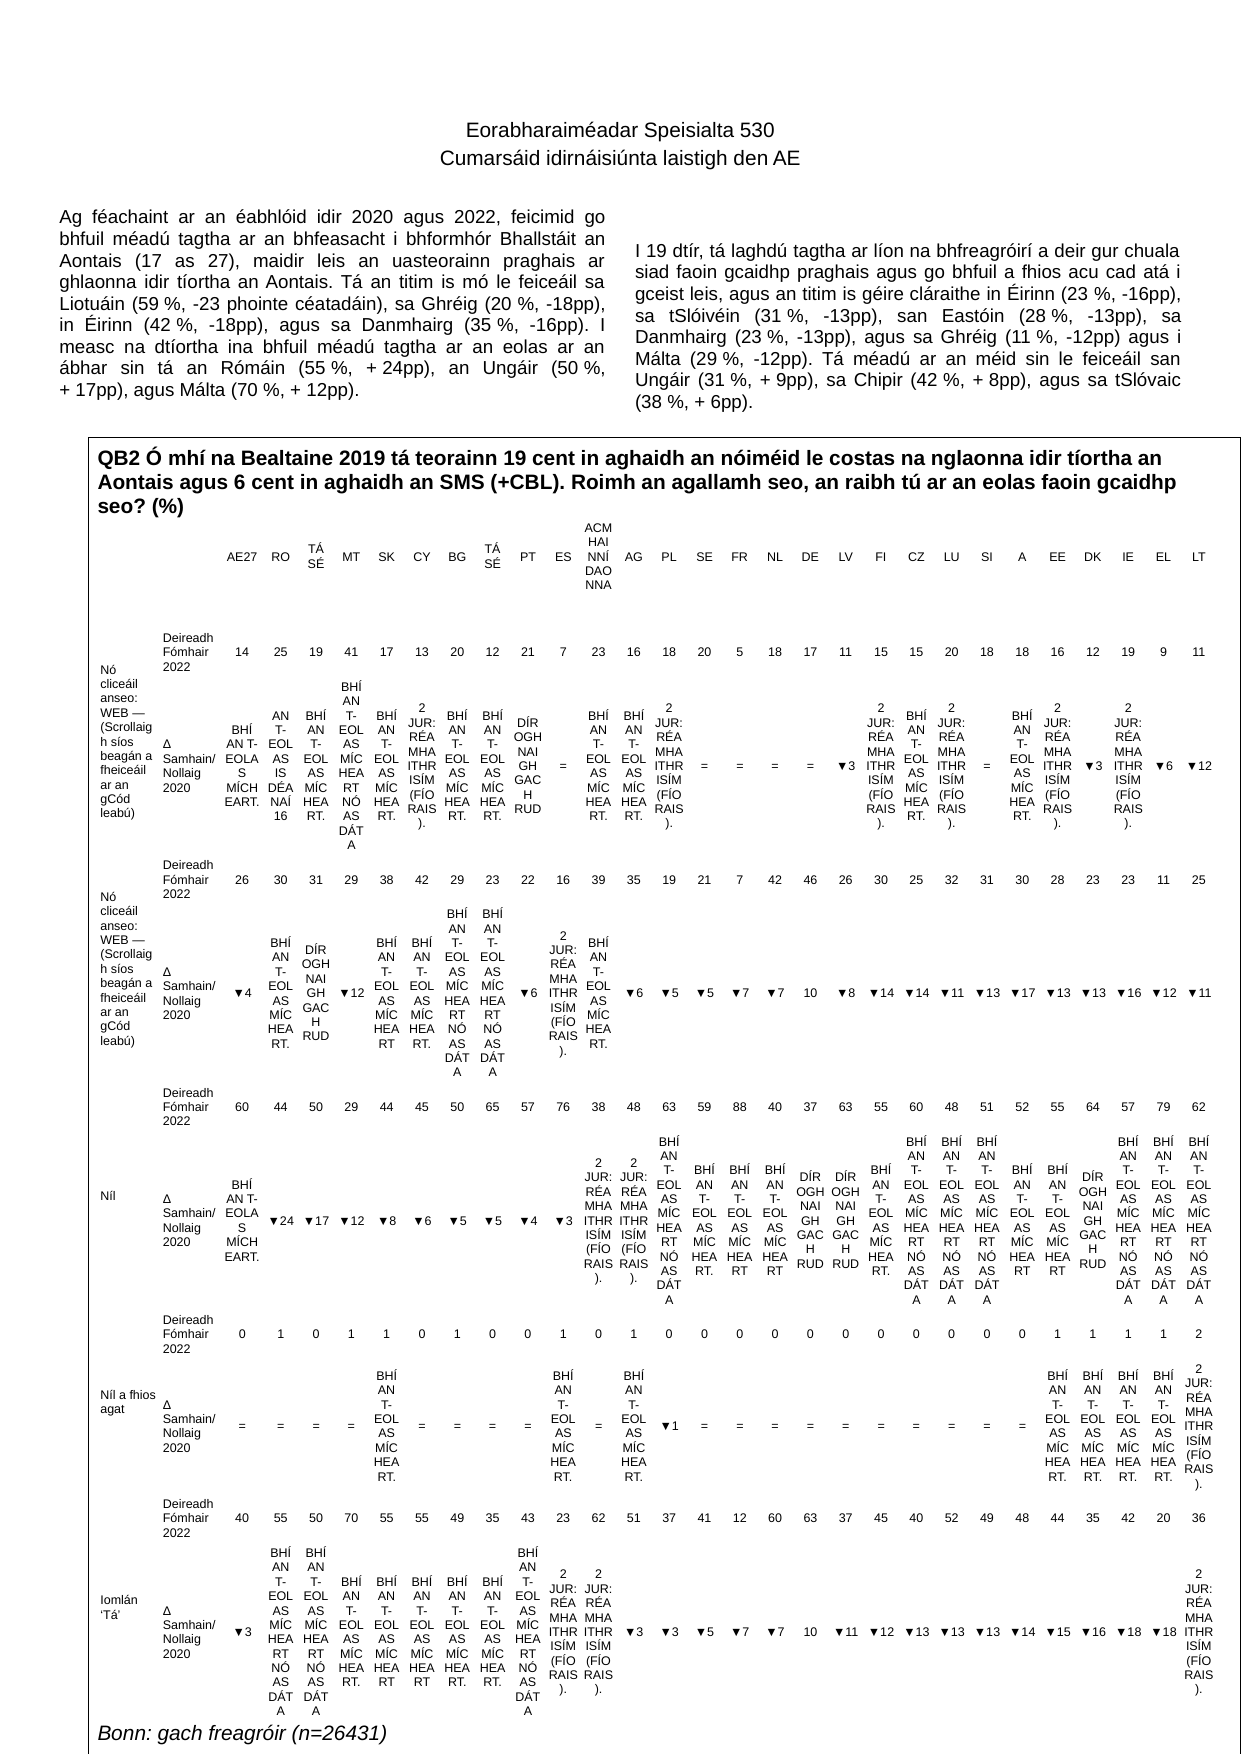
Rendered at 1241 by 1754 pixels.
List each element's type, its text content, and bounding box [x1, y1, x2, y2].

table_cell 70 [334, 1494, 369, 1543]
table_header LV [828, 518, 863, 595]
table_header A [1004, 518, 1040, 595]
table_cell ▼8 [369, 1131, 404, 1309]
table_cell Nó cliceáil anseo: WEB — (Scrollaigh síos beagán a fheiceáil ar an gCód leabú) [97, 855, 160, 1082]
table_cell Deireadh Fómhair 2022 [160, 1310, 221, 1358]
table_cell Δ Samhain/Nollaig 2020 [160, 1359, 221, 1494]
table_cell 18 [651, 628, 687, 677]
table_cell BHÍ AN T-EOLAS MÍCHEART [757, 1131, 792, 1309]
table_cell ▼24 [263, 1131, 298, 1309]
table_cell BHÍ AN T-EOLAS MÍCHEART. [439, 1543, 475, 1721]
table_cell = [687, 677, 722, 855]
table_cell BHÍ AN T-EOLAS MÍCHEART [1040, 1131, 1075, 1309]
table_cell 0 [581, 1310, 616, 1358]
table_cell ▼5 [439, 1131, 475, 1309]
table_cell 65 [475, 1082, 510, 1131]
table_cell ▼5 [651, 904, 687, 1082]
table_cell 0 [1004, 1310, 1040, 1358]
table_cell ▼7 [722, 904, 757, 1082]
table_cell ▼12 [863, 1543, 898, 1721]
table_cell BHÍ AN T-EOLAS MÍCHEART NÓ AS DÁTA [1146, 1131, 1181, 1309]
table_cell ▼13 [969, 904, 1004, 1082]
table_header FI [863, 518, 898, 595]
table_cell 63 [651, 1082, 687, 1131]
table_cell 1 [616, 1310, 651, 1358]
table_cell 2 JUR: RÉAMHAITHRISÍM (FÍORAIS). [581, 1131, 616, 1309]
table_cell 38 [369, 855, 404, 904]
table_cell 2 JUR: RÉAMHAITHRISÍM (FÍORAIS). [581, 1543, 616, 1721]
table_header SK [369, 518, 404, 595]
table_cell 2 JUR: RÉAMHAITHRISÍM (FÍORAIS). [1181, 1359, 1216, 1494]
table_cell 2 JUR: RÉAMHAITHRISÍM (FÍORAIS). [934, 677, 969, 855]
table_cell BHÍ AN T-EOLAS MÍCHEART. [263, 904, 298, 1082]
table_cell [334, 595, 369, 628]
table_cell 55 [263, 1494, 298, 1543]
table_cell 48 [1004, 1494, 1040, 1543]
table_cell 0 [510, 1310, 545, 1358]
table_cell 0 [722, 1310, 757, 1358]
table_cell Iomlán ‘Tá’ [97, 1494, 160, 1721]
table_cell [581, 595, 616, 628]
table_cell 48 [934, 1082, 969, 1131]
table_header LU [934, 518, 969, 595]
table_cell 23 [581, 628, 616, 677]
table_cell 35 [1075, 1494, 1110, 1543]
table_cell 59 [687, 1082, 722, 1131]
table_header IE [1110, 518, 1146, 595]
table_cell BHÍ AN T-EOLAS MÍCHEART. [439, 677, 475, 855]
table_cell 38 [581, 1082, 616, 1131]
table_cell ▼3 [221, 1543, 263, 1721]
table_cell 0 [828, 1310, 863, 1358]
table_cell BHÍ AN T-EOLAS MÍCHEART NÓ AS DÁTA [475, 904, 510, 1082]
table_cell BHÍ AN T-EOLAS MÍCHEART. [581, 904, 616, 1082]
table_cell 32 [934, 855, 969, 904]
table_cell 31 [969, 855, 1004, 904]
table_cell [969, 595, 1004, 628]
table_cell Deireadh Fómhair 2022 [160, 855, 221, 904]
table_cell = [722, 1359, 757, 1494]
table_cell 29 [439, 855, 475, 904]
table_header [97, 518, 160, 595]
table_header ACMHAINNÍ DAONNA [581, 518, 616, 595]
table_cell 5 [722, 628, 757, 677]
table_cell = [334, 1359, 369, 1494]
table_header PT [510, 518, 545, 595]
table_cell ▼13 [1075, 904, 1110, 1082]
table_cell [404, 595, 439, 628]
table_cell 25 [1181, 855, 1216, 904]
table_cell 2 JUR: RÉAMHAITHRISÍM (FÍORAIS). [1040, 677, 1075, 855]
table_cell ▼13 [969, 1543, 1004, 1721]
table_cell [298, 595, 333, 628]
table_cell 15 [863, 628, 898, 677]
table_cell 37 [793, 1082, 828, 1131]
table_cell [863, 595, 898, 628]
table_cell ▼6 [616, 904, 651, 1082]
table_cell DÍROGHNAIGH GACH RUD [1075, 1131, 1110, 1309]
table_cell 45 [863, 1494, 898, 1543]
table_cell 40 [899, 1494, 934, 1543]
table_cell 0 [404, 1310, 439, 1358]
table_cell DÍROGHNAIGH GACH RUD [510, 677, 545, 855]
table_cell 18 [969, 628, 1004, 677]
table_cell 0 [687, 1310, 722, 1358]
table_header MT [334, 518, 369, 595]
table_cell 12 [475, 628, 510, 677]
table_cell 2 JUR: RÉAMHAITHRISÍM (FÍORAIS). [616, 1131, 651, 1309]
table_cell ▼7 [757, 1543, 792, 1721]
table_cell ▼7 [722, 1543, 757, 1721]
table_cell Δ Samhain/Nollaig 2020 [160, 1543, 221, 1721]
table_header LT [1181, 518, 1216, 595]
table_cell 1 [439, 1310, 475, 1358]
table_cell DÍROGHNAIGH GACH RUD [298, 904, 333, 1082]
table_header DE [793, 518, 828, 595]
table_header ES [545, 518, 581, 595]
table_cell 55 [863, 1082, 898, 1131]
table_cell 20 [1146, 1494, 1181, 1543]
table_cell 46 [793, 855, 828, 904]
table_cell 60 [221, 1082, 263, 1131]
table_cell 42 [1110, 1494, 1146, 1543]
table_cell ▼16 [1110, 904, 1146, 1082]
table_cell 2 JUR: RÉAMHAITHRISÍM (FÍORAIS). [545, 1543, 581, 1721]
table_cell [1040, 595, 1075, 628]
table_cell ▼12 [334, 904, 369, 1082]
table_cell ▼3 [828, 677, 863, 855]
table_cell BHÍ AN T-EOLAS MÍCHEART. [369, 1359, 404, 1494]
table_cell ▼14 [1004, 1543, 1040, 1721]
table_cell ▼6 [510, 904, 545, 1082]
table_header PL [651, 518, 687, 595]
table_cell 51 [616, 1494, 651, 1543]
table_cell 30 [1004, 855, 1040, 904]
table_cell 62 [581, 1494, 616, 1543]
table_cell = [439, 1359, 475, 1494]
table_cell ▼3 [616, 1543, 651, 1721]
text Ag féachaint ar an éabhlóid idir 2020 agus 2022, feicimid go bhfuil méadú tagtha ar an bhfeasacht i bhformhór Bhallstáit an Aontais (17 as 27), maidir leis an uasteorainn praghais ar ghlaonna idir tíortha an Aontais. Tá an titim is mó le feiceáil sa Liotuáin (59 %, -23 phointe céatadáin), sa Ghréig (20 %, -18pp), in Éirinn (42 %, -18pp), agus sa Danmhairg (35 %, -16pp). I measc na dtíortha ina bhfuil méadú tagtha ar an eolas ar an ábhar sin tá an Rómáin (55 %, + 24pp), an Ungáir (50 %, + 17pp), agus Málta (70 %, + 12pp). [59, 206, 605, 400]
table_cell 29 [334, 1082, 369, 1131]
table_cell = [545, 677, 581, 855]
table_cell Δ Samhain/Nollaig 2020 [160, 904, 221, 1082]
table_cell BHÍ AN T-EOLAS MÍCHEART [404, 1543, 439, 1721]
table_cell 25 [263, 628, 298, 677]
table_cell ▼5 [475, 1131, 510, 1309]
table_cell = [581, 1359, 616, 1494]
table_cell 2 JUR: RÉAMHAITHRISÍM (FÍORAIS). [1181, 1543, 1216, 1721]
table_cell = [404, 1359, 439, 1494]
table_cell ▼6 [1146, 677, 1181, 855]
table_cell 0 [969, 1310, 1004, 1358]
table_cell 40 [757, 1082, 792, 1131]
table_cell 60 [757, 1494, 792, 1543]
table_cell ▼14 [899, 904, 934, 1082]
table_cell BHÍ AN T-EOLAS MÍCHEART. [221, 1131, 263, 1309]
table_cell 1 [1040, 1310, 1075, 1358]
table_cell = [722, 677, 757, 855]
table_cell = [828, 1359, 863, 1494]
table_cell 2 JUR: RÉAMHAITHRISÍM (FÍORAIS). [863, 677, 898, 855]
table_cell 42 [404, 855, 439, 904]
table_cell 17 [369, 628, 404, 677]
table_header CZ [899, 518, 934, 595]
table_cell BHÍ AN T-EOLAS MÍCHEART NÓ AS DÁTA [1110, 1131, 1146, 1309]
table_cell ▼4 [510, 1131, 545, 1309]
table_cell [97, 595, 160, 628]
table_cell 30 [263, 855, 298, 904]
table_header SE [687, 518, 722, 595]
table_cell 25 [899, 855, 934, 904]
table_cell 37 [828, 1494, 863, 1543]
table_cell 14 [221, 628, 263, 677]
table_cell 19 [298, 628, 333, 677]
text I 19 dtír, tá laghdú tagtha ar líon na bhfreagróirí a deir gur chuala siad faoin gcaidhp praghais agus go bhfuil a fhios acu cad atá i gceist leis, agus an titim is géire cláraithe in Éirinn (23 %, -16pp), sa tSlóivéin (31 %, -13pp), san Eastóin (28 %, -13pp), sa Danmhairg (23 %, -13pp), agus sa Ghréig (11 %, -12pp) agus i Málta (29 %, -12pp). Tá méadú ar an méid sin le feiceáil san Ungáir (31 %, + 9pp), sa Chipir (42 %, + 8pp), agus sa tSlóvaic (38 %, + 6pp). [635, 240, 1181, 412]
table_cell 60 [899, 1082, 934, 1131]
table_cell 28 [1040, 855, 1075, 904]
table_cell BHÍ AN T-EOLAS MÍCHEART. [1146, 1359, 1181, 1494]
table_cell 76 [545, 1082, 581, 1131]
table_cell [828, 595, 863, 628]
table_cell 1 [1146, 1310, 1181, 1358]
table_cell ▼8 [828, 904, 863, 1082]
table_cell [757, 595, 792, 628]
table_cell BHÍ AN T-EOLAS MÍCHEART. [1004, 677, 1040, 855]
table_cell = [298, 1359, 333, 1494]
table_cell 9 [1146, 628, 1181, 677]
table_cell = [221, 1359, 263, 1494]
table_cell 0 [221, 1310, 263, 1358]
table_cell = [793, 1359, 828, 1494]
table_cell 29 [334, 855, 369, 904]
table_header NL [757, 518, 792, 595]
table_cell BHÍ AN T-EOLAS MÍCHEART. [404, 904, 439, 1082]
table_cell ▼12 [1181, 677, 1216, 855]
table_cell 22 [510, 855, 545, 904]
table_cell ▼11 [828, 1543, 863, 1721]
table_cell 52 [1004, 1082, 1040, 1131]
table_cell 63 [793, 1494, 828, 1543]
table_cell 43 [510, 1494, 545, 1543]
table_cell 16 [616, 628, 651, 677]
table_cell BHÍ AN T-EOLAS MÍCHEART [369, 1543, 404, 1721]
table_cell [160, 595, 221, 628]
table_cell 0 [298, 1310, 333, 1358]
table_cell [722, 595, 757, 628]
table_cell 0 [757, 1310, 792, 1358]
table_cell 57 [1110, 1082, 1146, 1131]
text Bonn: gach freagróir (n=26431) [97, 1721, 1231, 1745]
table_cell [510, 595, 545, 628]
table_cell 18 [757, 628, 792, 677]
table_cell = [934, 1359, 969, 1494]
table_cell 2 JUR: RÉAMHAITHRISÍM (FÍORAIS). [1110, 677, 1146, 855]
table_cell [687, 595, 722, 628]
table_cell 41 [687, 1494, 722, 1543]
table_cell ▼15 [1040, 1543, 1075, 1721]
table_cell 57 [510, 1082, 545, 1131]
table_header CY [404, 518, 439, 595]
table_cell [934, 595, 969, 628]
table_cell 11 [1181, 628, 1216, 677]
table_cell 17 [793, 628, 828, 677]
table_cell = [475, 1359, 510, 1494]
table_cell 23 [475, 855, 510, 904]
table_cell 0 [651, 1310, 687, 1358]
table_cell 11 [828, 628, 863, 677]
table_header TÁ SÉ [475, 518, 510, 595]
table_cell 16 [545, 855, 581, 904]
table_cell ▼14 [863, 904, 898, 1082]
table_cell ▼1 [651, 1359, 687, 1494]
table_cell 55 [369, 1494, 404, 1543]
table_header EE [1040, 518, 1075, 595]
table_header AG [616, 518, 651, 595]
table_cell ▼16 [1075, 1543, 1110, 1721]
table_header SI [969, 518, 1004, 595]
table_cell BHÍ AN T-EOLAS MÍCHEART. [298, 677, 333, 855]
table_cell 0 [793, 1310, 828, 1358]
table_cell BHÍ AN T-EOLAS MÍCHEART. [687, 1131, 722, 1309]
table_cell 50 [298, 1494, 333, 1543]
table_cell BHÍ AN T-EOLAS MÍCHEART NÓ AS DÁTA [510, 1543, 545, 1721]
table_cell BHÍ AN T-EOLAS MÍCHEART. [221, 677, 263, 855]
table_cell 15 [899, 628, 934, 677]
table_cell 88 [722, 1082, 757, 1131]
table_cell 36 [1181, 1494, 1216, 1543]
table_cell [369, 595, 404, 628]
table_cell 13 [404, 628, 439, 677]
table_cell 31 [298, 855, 333, 904]
table_cell BHÍ AN T-EOLAS MÍCHEART. [863, 1131, 898, 1309]
table_cell BHÍ AN T-EOLAS MÍCHEART NÓ AS DÁTA [334, 677, 369, 855]
table_cell BHÍ AN T-EOLAS MÍCHEART NÓ AS DÁTA [298, 1543, 333, 1721]
table_cell BHÍ AN T-EOLAS MÍCHEART. [1110, 1359, 1146, 1494]
table_cell 0 [934, 1310, 969, 1358]
table_cell 64 [1075, 1082, 1110, 1131]
table_cell Nó cliceáil anseo: WEB — (Scrollaigh síos beagán a fheiceáil ar an gCód leabú) [97, 628, 160, 855]
table_cell ▼13 [934, 1543, 969, 1721]
table_cell 1 [334, 1310, 369, 1358]
table_cell BHÍ AN T-EOLAS MÍCHEART. [475, 677, 510, 855]
table_cell 35 [616, 855, 651, 904]
table_cell 1 [1110, 1310, 1146, 1358]
table_cell BHÍ AN T-EOLAS MÍCHEART [1004, 1131, 1040, 1309]
table_cell 0 [475, 1310, 510, 1358]
table_cell 62 [1181, 1082, 1216, 1131]
table_cell BHÍ AN T-EOLAS MÍCHEART NÓ AS DÁTA [439, 904, 475, 1082]
table_cell = [969, 1359, 1004, 1494]
table_cell 10 [793, 1543, 828, 1721]
table_cell 50 [439, 1082, 475, 1131]
table_cell Δ Samhain/Nollaig 2020 [160, 677, 221, 855]
table_cell 63 [828, 1082, 863, 1131]
table_cell 45 [404, 1082, 439, 1131]
table_header EL [1146, 518, 1181, 595]
table_cell [545, 595, 581, 628]
table_cell 44 [369, 1082, 404, 1131]
table_cell [616, 595, 651, 628]
table_cell BHÍ AN T-EOLAS MÍCHEART. [369, 677, 404, 855]
table_cell BHÍ AN T-EOLAS MÍCHEART. [581, 677, 616, 855]
table_cell Deireadh Fómhair 2022 [160, 1082, 221, 1131]
table_cell 21 [510, 628, 545, 677]
table_cell 2 JUR: RÉAMHAITHRISÍM (FÍORAIS). [404, 677, 439, 855]
table_cell Δ Samhain/Nollaig 2020 [160, 1131, 221, 1309]
table_cell = [863, 1359, 898, 1494]
table_cell 52 [934, 1494, 969, 1543]
table_cell 21 [687, 855, 722, 904]
table_cell 18 [1004, 628, 1040, 677]
table_cell = [263, 1359, 298, 1494]
table_cell 51 [969, 1082, 1004, 1131]
table_cell 23 [545, 1494, 581, 1543]
table_cell 49 [439, 1494, 475, 1543]
table_cell ▼3 [545, 1131, 581, 1309]
table_cell 37 [651, 1494, 687, 1543]
table_cell ▼13 [1040, 904, 1075, 1082]
table_cell 48 [616, 1082, 651, 1131]
table_cell 0 [863, 1310, 898, 1358]
table_cell 12 [1075, 628, 1110, 677]
table_cell 1 [263, 1310, 298, 1358]
table_cell ▼3 [651, 1543, 687, 1721]
table_header FR [722, 518, 757, 595]
table_cell 79 [1146, 1082, 1181, 1131]
table_cell = [757, 677, 792, 855]
table_cell 26 [221, 855, 263, 904]
table_cell 55 [1040, 1082, 1075, 1131]
table_cell 1 [1075, 1310, 1110, 1358]
table_cell BHÍ AN T-EOLAS MÍCHEART NÓ AS DÁTA [934, 1131, 969, 1309]
table_cell ▼6 [404, 1131, 439, 1309]
table_cell 1 [369, 1310, 404, 1358]
table_cell ▼17 [1004, 904, 1040, 1082]
table_cell Deireadh Fómhair 2022 [160, 1494, 221, 1543]
table_cell [1075, 595, 1110, 628]
table_cell 19 [651, 855, 687, 904]
table_cell ▼11 [934, 904, 969, 1082]
table_cell 2 JUR: RÉAMHAITHRISÍM (FÍORAIS). [651, 677, 687, 855]
table_header [160, 518, 221, 595]
table_cell = [687, 1359, 722, 1494]
table_cell BHÍ AN T-EOLAS MÍCHEART. [334, 1543, 369, 1721]
table_cell [439, 595, 475, 628]
table_cell Níl a fhios agat [97, 1310, 160, 1494]
table_cell 20 [934, 628, 969, 677]
table_cell 2 [1181, 1310, 1216, 1358]
table_cell [1004, 595, 1040, 628]
table_header DK [1075, 518, 1110, 595]
table_cell [899, 595, 934, 628]
table_cell 20 [439, 628, 475, 677]
table_cell BHÍ AN T-EOLAS MÍCHEART NÓ AS DÁTA [899, 1131, 934, 1309]
table_header BG [439, 518, 475, 595]
table_cell 1 [545, 1310, 581, 1358]
table_cell 55 [404, 1494, 439, 1543]
table_cell BHÍ AN T-EOLAS MÍCHEART. [616, 1359, 651, 1494]
table_cell ▼18 [1110, 1543, 1146, 1721]
table_cell ▼17 [298, 1131, 333, 1309]
table_cell 10 [793, 904, 828, 1082]
table_cell = [969, 677, 1004, 855]
table_cell ▼12 [1146, 904, 1181, 1082]
table_cell BHÍ AN T-EOLAS MÍCHEART NÓ AS DÁTA [1181, 1131, 1216, 1309]
text QB2 Ó mhí na Bealtaine 2019 tá teorainn 19 cent in aghaidh an nóiméid le costas na nglaonna idir tíortha an Aontais agus 6 cent in aghaidh an SMS (+CBL). Roimh an agallamh seo, an raibh tú ar an eolas faoin gcaidhp seo? (%) [97, 446, 1231, 518]
table_cell BHÍ AN T-EOLAS MÍCHEART [369, 904, 404, 1082]
table_cell ▼5 [687, 1543, 722, 1721]
table_cell [1146, 595, 1181, 628]
table_cell ▼7 [757, 904, 792, 1082]
table_cell ▼11 [1181, 904, 1216, 1082]
table_cell 7 [722, 855, 757, 904]
table_header RO [263, 518, 298, 595]
table_cell ▼3 [1075, 677, 1110, 855]
table_cell = [1004, 1359, 1040, 1494]
table_cell 50 [298, 1082, 333, 1131]
table_cell 23 [1075, 855, 1110, 904]
table_cell BHÍ AN T-EOLAS MÍCHEART. [545, 1359, 581, 1494]
table_cell [1110, 595, 1146, 628]
table_header TÁ SÉ [298, 518, 333, 595]
table_cell ▼5 [687, 904, 722, 1082]
table_cell BHÍ AN T-EOLAS MÍCHEART NÓ AS DÁTA [969, 1131, 1004, 1309]
table_cell = [757, 1359, 792, 1494]
table_cell BHÍ AN T-EOLAS MÍCHEART. [899, 677, 934, 855]
table_cell 26 [828, 855, 863, 904]
table_cell 39 [581, 855, 616, 904]
table_cell BHÍ AN T-EOLAS MÍCHEART. [1075, 1359, 1110, 1494]
table_cell [1181, 595, 1216, 628]
table_cell ▼4 [221, 904, 263, 1082]
table_cell 40 [221, 1494, 263, 1543]
table_cell 12 [722, 1494, 757, 1543]
table_cell BHÍ AN T-EOLAS MÍCHEART NÓ AS DÁTA [263, 1543, 298, 1721]
table_cell BHÍ AN T-EOLAS MÍCHEART. [1040, 1359, 1075, 1494]
table_cell = [510, 1359, 545, 1494]
table_cell [651, 595, 687, 628]
table_cell ▼18 [1146, 1543, 1181, 1721]
table_cell 0 [899, 1310, 934, 1358]
table_cell BHÍ AN T-EOLAS MÍCHEART. [616, 677, 651, 855]
table_cell 41 [334, 628, 369, 677]
table_cell 20 [687, 628, 722, 677]
table_cell 35 [475, 1494, 510, 1543]
table_cell ▼12 [334, 1131, 369, 1309]
table_cell 30 [863, 855, 898, 904]
table_cell 49 [969, 1494, 1004, 1543]
table_cell 23 [1110, 855, 1146, 904]
table_cell DÍROGHNAIGH GACH RUD [793, 1131, 828, 1309]
table_cell [263, 595, 298, 628]
table_cell 2 JUR: RÉAMHAITHRISÍM (FÍORAIS). [545, 904, 581, 1082]
table_cell 44 [263, 1082, 298, 1131]
table_cell BHÍ AN T-EOLAS MÍCHEART [722, 1131, 757, 1309]
table_cell 19 [1110, 628, 1146, 677]
table_cell 7 [545, 628, 581, 677]
table_cell 44 [1040, 1494, 1075, 1543]
table_cell Níl [97, 1082, 160, 1309]
table_cell ▼13 [899, 1543, 934, 1721]
table_cell 42 [757, 855, 792, 904]
table_cell = [793, 677, 828, 855]
table_cell [221, 595, 263, 628]
table_cell = [899, 1359, 934, 1494]
table_cell BHÍ AN T-EOLAS MÍCHEART. [475, 1543, 510, 1721]
table_cell DÍROGHNAIGH GACH RUD [828, 1131, 863, 1309]
table_cell Deireadh Fómhair 2022 [160, 628, 221, 677]
table_header AE27 [221, 518, 263, 595]
table_cell BHÍ AN T-EOLAS MÍCHEART NÓ AS DÁTA [651, 1131, 687, 1309]
table_cell 11 [1146, 855, 1181, 904]
table_cell 16 [1040, 628, 1075, 677]
table_cell [475, 595, 510, 628]
table_cell [793, 595, 828, 628]
table_cell AN T-EOLAS IS DÉANAÍ 16 [263, 677, 298, 855]
